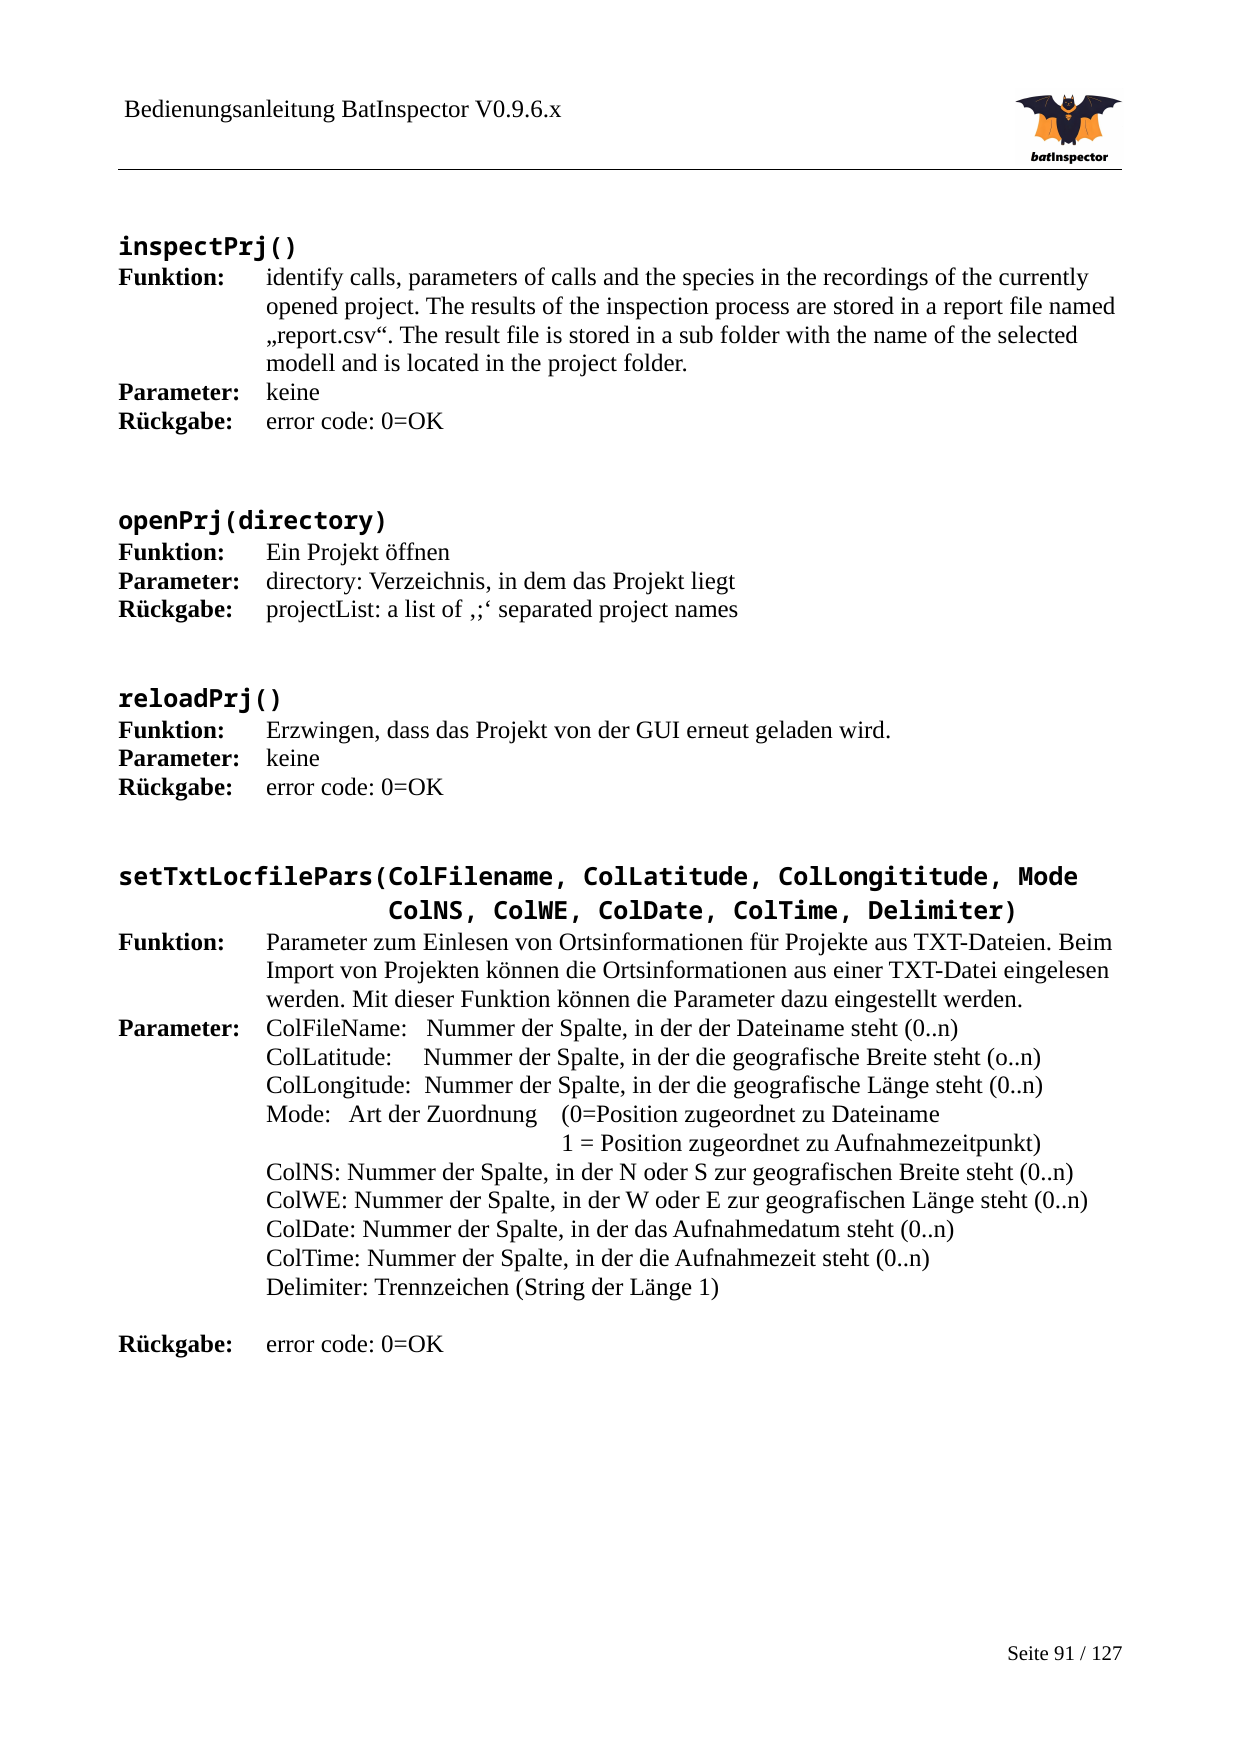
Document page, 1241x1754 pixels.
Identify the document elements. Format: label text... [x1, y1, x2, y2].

text Funktion: identify calls, parameters of calls and the species in the recordings of the currently opened project. The results of the inspection process are stored in a report file named „report.csv“. The result file is stored in a sub folder with the name of the selected modell and is located in the project folder. [118, 262, 1122, 377]
text Funktion: Ein Projekt öffnen [118, 537, 1122, 566]
text reloadPrj() [118, 681, 1122, 715]
text ColLongitude: Nummer der Spalte, in der die geografische Länge steht (0..n) Mode: Art der Zuordnung (0=Position zugeordnet zu Dateiname 1 = Position zugeordnet zu Aufnahmezeitpunkt) ColNS: Nummer der Spalte, in der N oder S zur geografischen Breite steht (0..n) ColWE: Nummer der Spalte, in der W oder E zur geografischen Länge steht (0..n) ColDate: Nummer der Spalte, in der das Aufnahmedatum steht (0..n) ColTime: Nummer der Spalte, in der die Aufnahmezeit steht (0..n) Delimiter: Trennzeichen (String der Länge 1) Rückgabe: error code: 0=OK [118, 1070, 1122, 1358]
text ColNS, ColWE, ColDate, ColTime, Delimiter) [118, 893, 1122, 927]
text Parameter: directory: Verzeichnis, in dem das Projekt liegt Rückgabe: projectList: a list of ‚;‘ separated project names [118, 566, 1122, 623]
text Funktion: Erzwingen, dass das Projekt von der GUI erneut geladen wird. [118, 715, 1122, 743]
text Parameter: keine Rückgabe: error code: 0=OK [118, 377, 1122, 435]
picture [1015, 88, 1125, 165]
text inspectPrj() [118, 228, 1122, 262]
text Parameter: keine Rückgabe: error code: 0=OK [118, 743, 1122, 801]
text openPrj(directory) [118, 503, 1122, 537]
text Funktion: Parameter zum Einlesen von Ortsinformationen für Projekte aus TXT-Dateien. Beim Import von Projekten können die Ortsinformationen aus einer TXT-Datei eingelesen werden. Mit dieser Funktion können die Parameter dazu eingestellt werden. [118, 927, 1122, 1013]
text Parameter: ColFileName: Nummer der Spalte, in der der Dateiname steht (0..n) ColLatitude: Nummer der Spalte, in der die geografische Breite steht (o..n) [118, 1013, 1122, 1070]
text setTxtLocfilePars(ColFilename, ColLatitude, ColLongititude, Mode [118, 858, 1122, 893]
